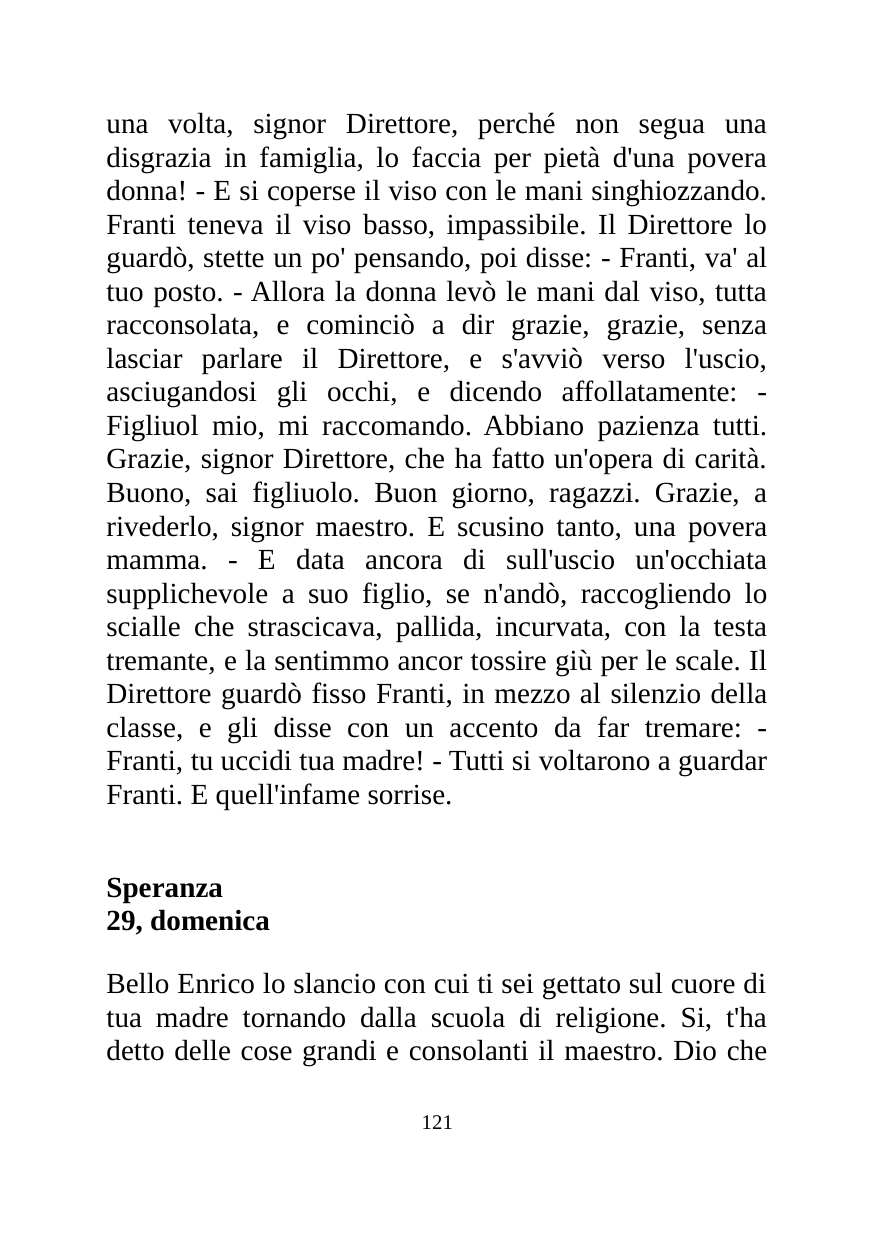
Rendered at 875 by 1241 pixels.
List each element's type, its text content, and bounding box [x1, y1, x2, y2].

subtitle Speranza 29, domenica [106, 870, 768, 937]
text Bello Enrico lo slancio con cui ti sei gettato sul cuore di tua madre tornando dalla scuola di religione. Si, t'ha detto delle cose grandi e consolanti il maestro. Dio che [106, 966, 768, 1067]
text una volta, signor Direttore, perché non segua una disgrazia in famiglia, lo faccia per pietà d'una povera donna! - E si coperse il viso con le mani singhiozzando. Franti teneva il viso basso, impassibile. Il Direttore lo guardò, stette un po' pensando, poi disse: - Franti, va' al tuo posto. - Allora la donna levò le mani dal viso, tutta racconsolata, e cominciò a dir grazie, grazie, senza lasciar parlare il Direttore, e s'avviò verso l'uscio, asciugandosi gli occhi, e dicendo affollatamente: - Figliuol mio, mi raccomando. Abbiano pazienza tutti. Grazie, signor Direttore, che ha fatto un'opera di carità. Buono, sai figliuolo. Buon giorno, ragazzi. Grazie, a rivederlo, signor maestro. E scusino tanto, una povera mamma. - E data ancora di sull'uscio un'occhiata supplichevole a suo figlio, se n'andò, raccogliendo lo scialle che strascicava, pallida, incurvata, con la testa tremante, e la sentimmo ancor tossire giù per le scale. Il Direttore guardò fisso Franti, in mezzo al silenzio della classe, e gli disse con un accento da far tremare: - Franti, tu uccidi tua madre! - Tutti si voltarono a guardar Franti. E quell'infame sorrise. [106, 106, 768, 811]
